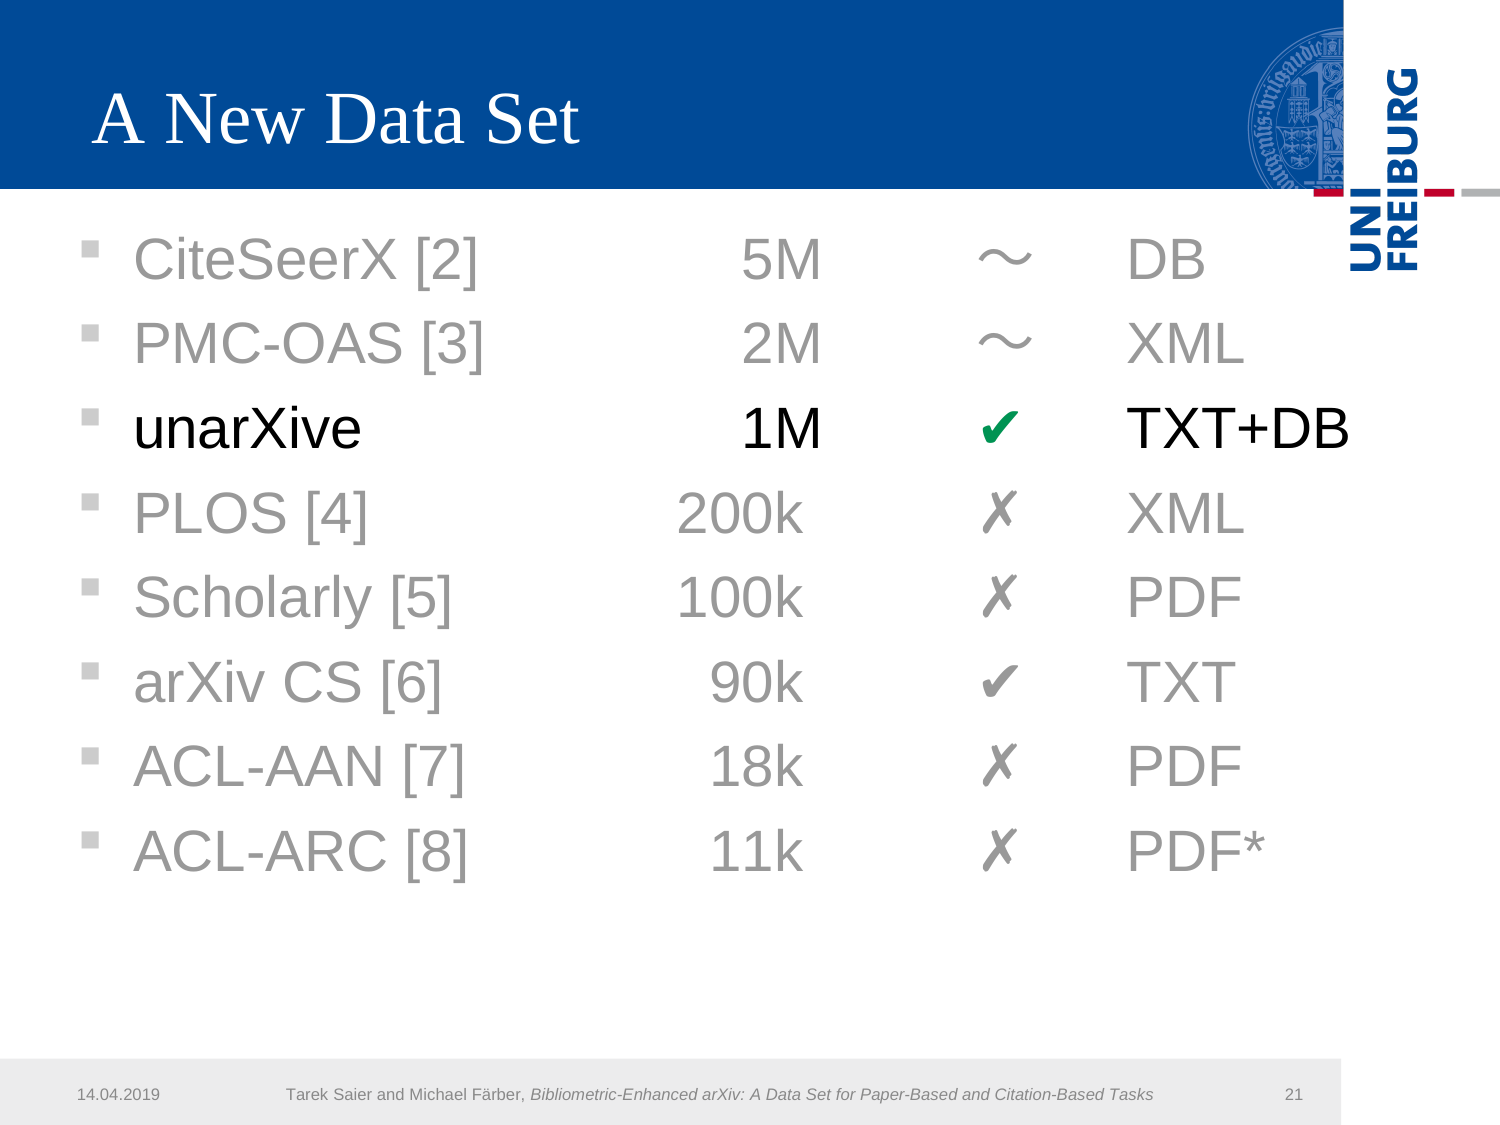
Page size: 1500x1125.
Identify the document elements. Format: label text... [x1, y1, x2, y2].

list CiteSeerX [2] 005M 〜 DB PMC-OAS [3] 002M 〜 XML unarXive 001M ✔ TXT+DB PLOS [4] 200k ✗ XML Scholarly [5] 100k ✗ PDF arXiv CS [6] 090k ✔ TXT ACL-AAN [7] 018k ✗ PDF ACL-ARC [8] 011k ✗ PDF* [76, 221, 1359, 1009]
title A New Data Set [76, 49, 1235, 178]
picture [0, 0, 1500, 271]
